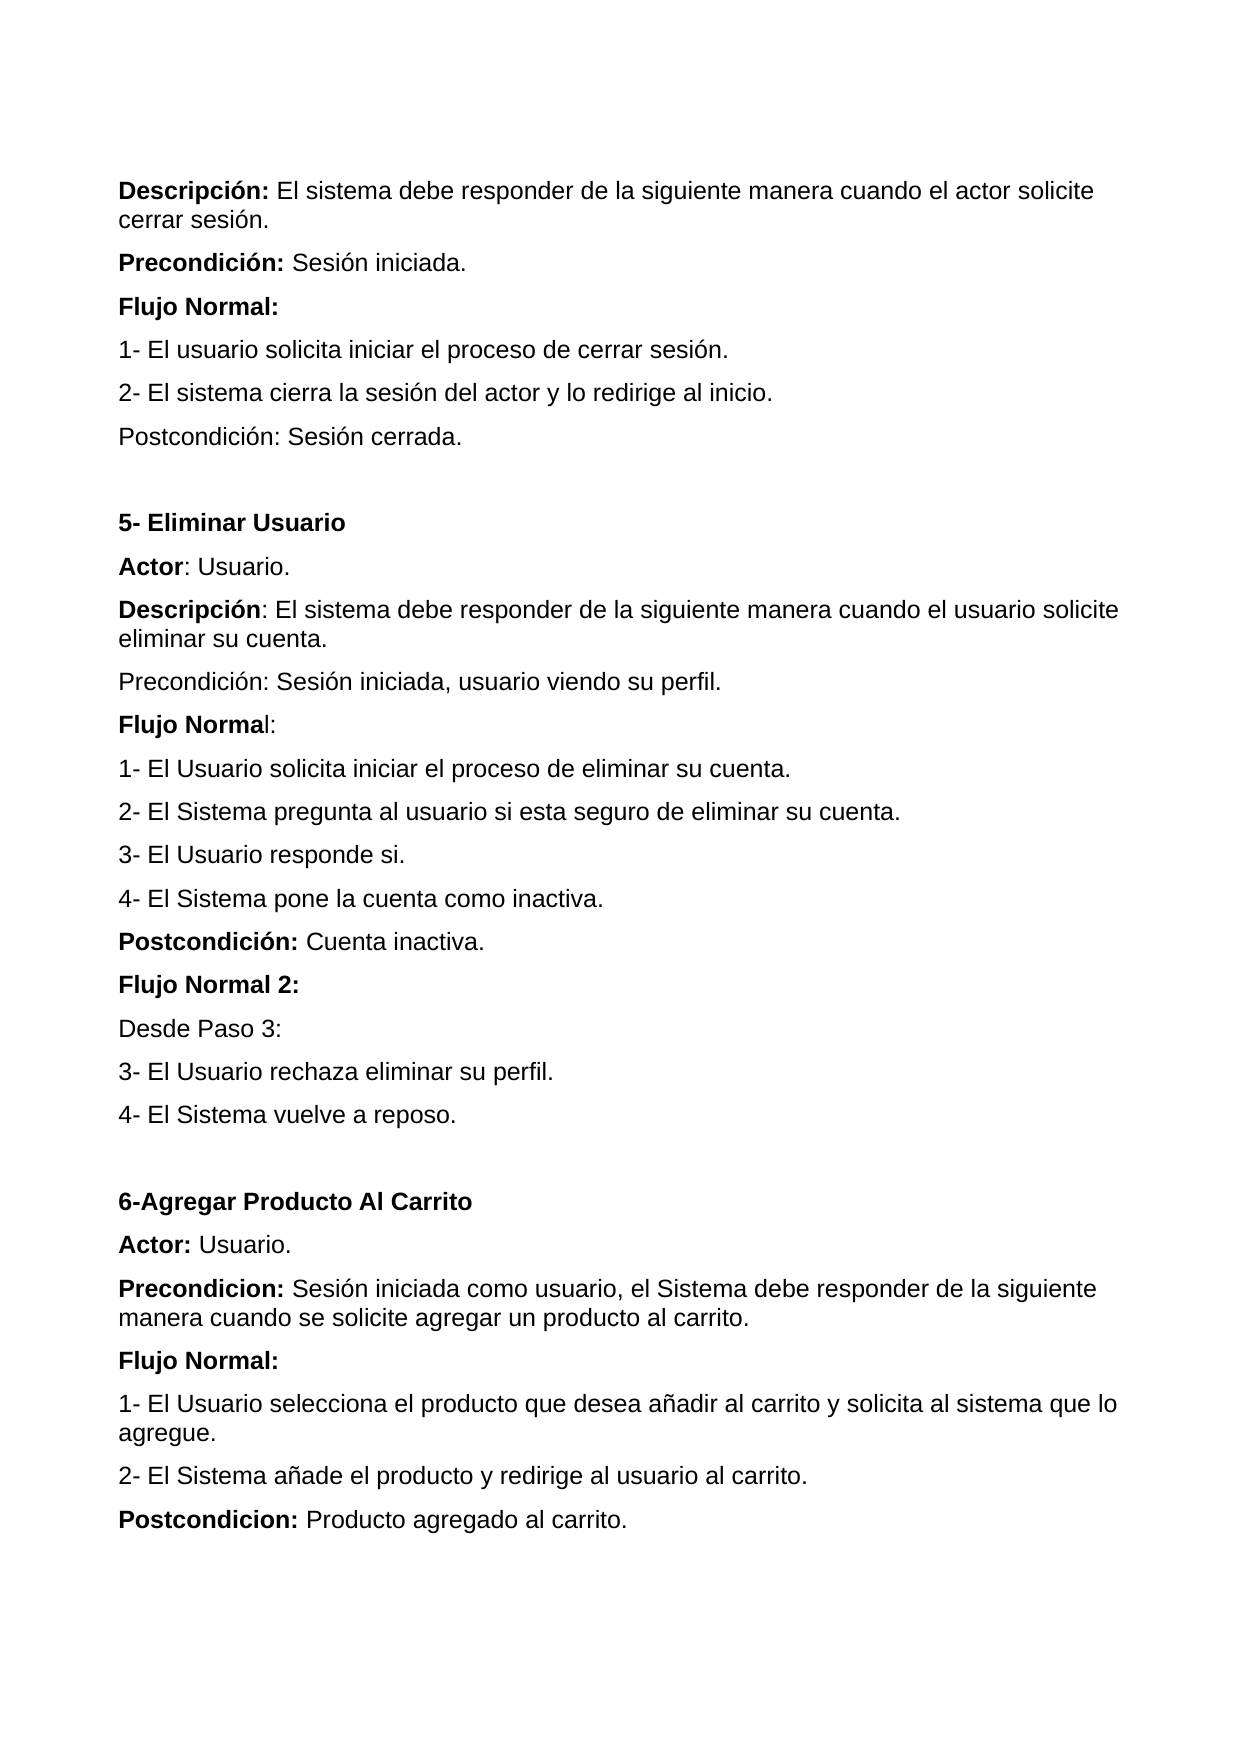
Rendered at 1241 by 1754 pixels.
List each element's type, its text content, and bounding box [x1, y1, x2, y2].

text 2- El Sistema añade el producto y redirige al usuario al carrito. [118, 1461, 1122, 1490]
text Actor: Usuario. [118, 552, 1122, 581]
text 1- El usuario solicita iniciar el proceso de cerrar sesión. [118, 335, 1122, 364]
text Postcondición: Cuenta inactiva. [118, 927, 1122, 956]
text Postcondición: Sesión cerrada. [118, 422, 1122, 451]
text 3- El Usuario responde si. [118, 841, 1122, 869]
text Actor: Usuario. [118, 1231, 1122, 1259]
text Precondición: Sesión iniciada, usuario viendo su perfil. [118, 667, 1122, 696]
text Descripción: El sistema debe responder de la siguiente manera cuando el usuario solicite eliminar su cuenta. [118, 595, 1122, 653]
text Flujo Normal: [118, 711, 1122, 739]
text Precondicion: Sesión iniciada como usuario, el Sistema debe responder de la siguiente manera cuando se solicite agregar un producto al carrito. [118, 1274, 1122, 1331]
text 2- El sistema cierra la sesión del actor y lo redirige al inicio. [118, 378, 1122, 407]
text 5- Eliminar Usuario [118, 508, 1122, 537]
text Desde Paso 3: [118, 1014, 1122, 1043]
text Precondición: Sesión iniciada. [118, 248, 1122, 277]
text 4- El Sistema pone la cuenta como inactiva. [118, 884, 1122, 913]
text 2- El Sistema pregunta al usuario si esta seguro de eliminar su cuenta. [118, 797, 1122, 826]
text Flujo Normal: [118, 292, 1122, 321]
text Descripción: El sistema debe responder de la siguiente manera cuando el actor solicite cerrar sesión. [118, 176, 1122, 234]
text Postcondicion: Producto agregado al carrito. [118, 1505, 1122, 1533]
text Flujo Normal 2: [118, 971, 1122, 999]
text Flujo Normal: [118, 1346, 1122, 1375]
text 6-Agregar Producto Al Carrito [118, 1187, 1122, 1216]
text 3- El Usuario rechaza eliminar su perfil. [118, 1057, 1122, 1086]
text 4- El Sistema vuelve a reposo. [118, 1101, 1122, 1129]
text 1- El Usuario solicita iniciar el proceso de eliminar su cuenta. [118, 754, 1122, 783]
text 1- El Usuario selecciona el producto que desea añadir al carrito y solicita al sistema que lo agregue. [118, 1389, 1122, 1447]
